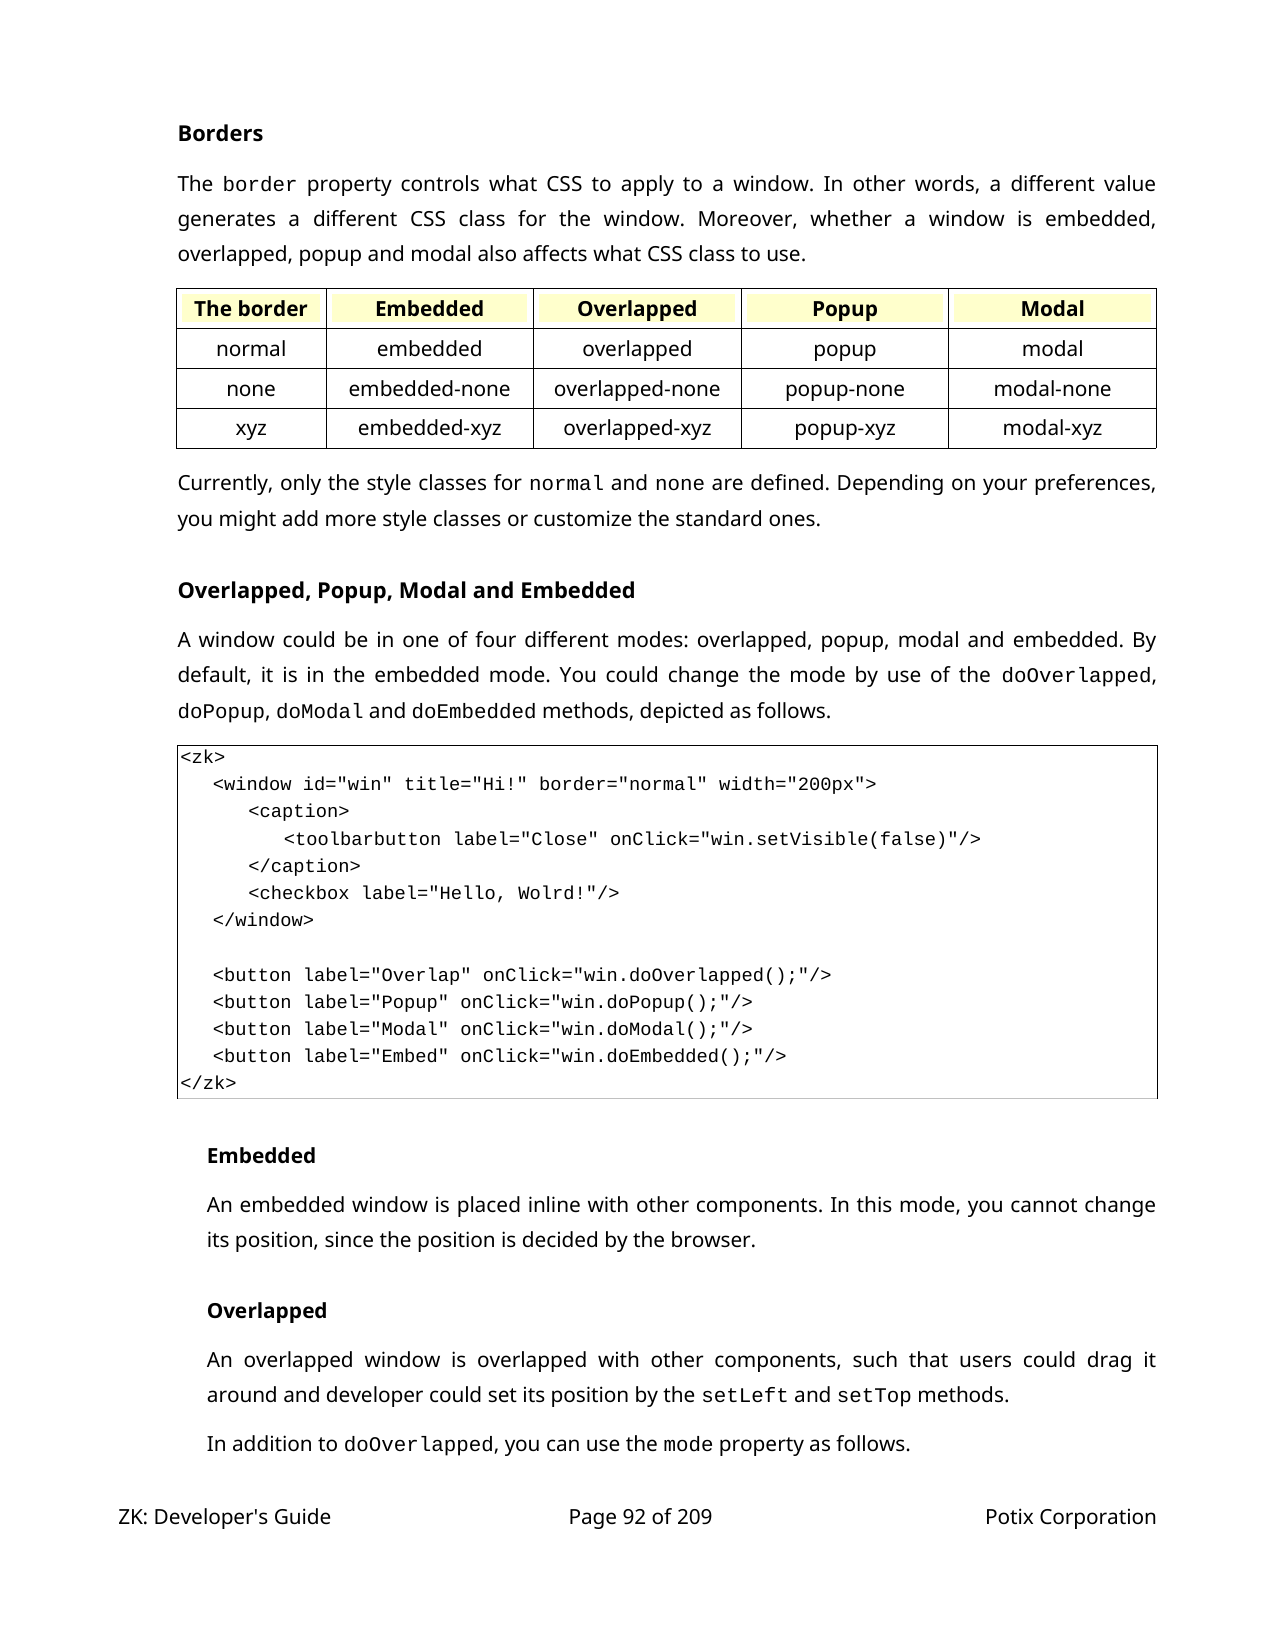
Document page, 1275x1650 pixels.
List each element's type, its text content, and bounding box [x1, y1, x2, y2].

subtitle Embedded [207, 1141, 1157, 1169]
table_cell popup-none [742, 369, 948, 408]
table_cell modal-xyz [949, 409, 1156, 448]
text An overlapped window is overlapped with other components, such that users could drag it around and developer could set its position by the setLeft and setTop methods. [207, 1345, 1157, 1408]
text </caption> [178, 854, 1157, 878]
text </window> [178, 908, 1157, 932]
table_cell overlapped-none [534, 369, 741, 408]
text A window could be in one of four different modes: overlapped, popup, modal and embedded. By default, it is in the embedded mode. You could change the mode by use of the doOverlapped, doPopup, doModal and doEmbedded methods, depicted as follows. [177, 625, 1157, 724]
table_cell embedded-none [327, 369, 533, 408]
text <toolbarbutton label="Close" onClick="win.setVisible(false)"/> [178, 827, 1157, 851]
table_cell popup [742, 329, 948, 368]
table_cell xyz [177, 409, 326, 448]
text In addition to doOverlapped, you can use the mode property as follows. [207, 1429, 1157, 1458]
table_cell popup-xyz [742, 409, 948, 448]
text The border property controls what CSS to apply to a window. In other words, a different value generates a different CSS class for the window. Moreover, whether a window is embedded, overlapped, popup and modal also affects what CSS class to use. [177, 169, 1157, 268]
text <window id="win" title="Hi!" border="normal" width="200px"> [178, 772, 1157, 796]
subtitle Overlapped [207, 1296, 1157, 1324]
text </zk> [178, 1071, 1157, 1098]
table_cell none [177, 369, 326, 408]
table_cell embedded-xyz [327, 409, 533, 448]
subtitle Overlapped, Popup, Modal and Embedded [177, 574, 1157, 604]
text <checkbox label="Hello, Wolrd!"/> [178, 881, 1157, 905]
table_cell modal [949, 329, 1156, 368]
table_header Modal [949, 289, 1156, 328]
table_cell normal [177, 329, 326, 368]
table_header Overlapped [534, 289, 741, 328]
text An embedded window is placed inline with other components. In this mode, you cannot change its position, since the position is decided by the browser. [207, 1190, 1157, 1253]
table_cell modal-none [949, 369, 1156, 408]
table_cell embedded [327, 329, 533, 368]
table_header Embedded [327, 289, 533, 328]
text <button label="Popup" onClick="win.doPopup();"/> [178, 990, 1157, 1014]
subtitle Borders [177, 118, 1157, 148]
table_cell overlapped [534, 329, 741, 368]
text <button label="Embed" onClick="win.doEmbedded();"/> [178, 1044, 1157, 1068]
table_header Popup [742, 289, 948, 328]
text Currently, only the style classes for normal and none are defined. Depending on your preferences, you might add more style classes or customize the standard ones. [177, 468, 1157, 532]
text <button label="Modal" onClick="win.doModal();"/> [178, 1017, 1157, 1041]
text <button label="Overlap" onClick="win.doOverlapped();"/> [178, 962, 1157, 987]
text <zk> [178, 746, 1157, 769]
table_header The border [177, 289, 326, 328]
text <caption> [178, 799, 1157, 824]
table_cell overlapped-xyz [534, 409, 741, 448]
